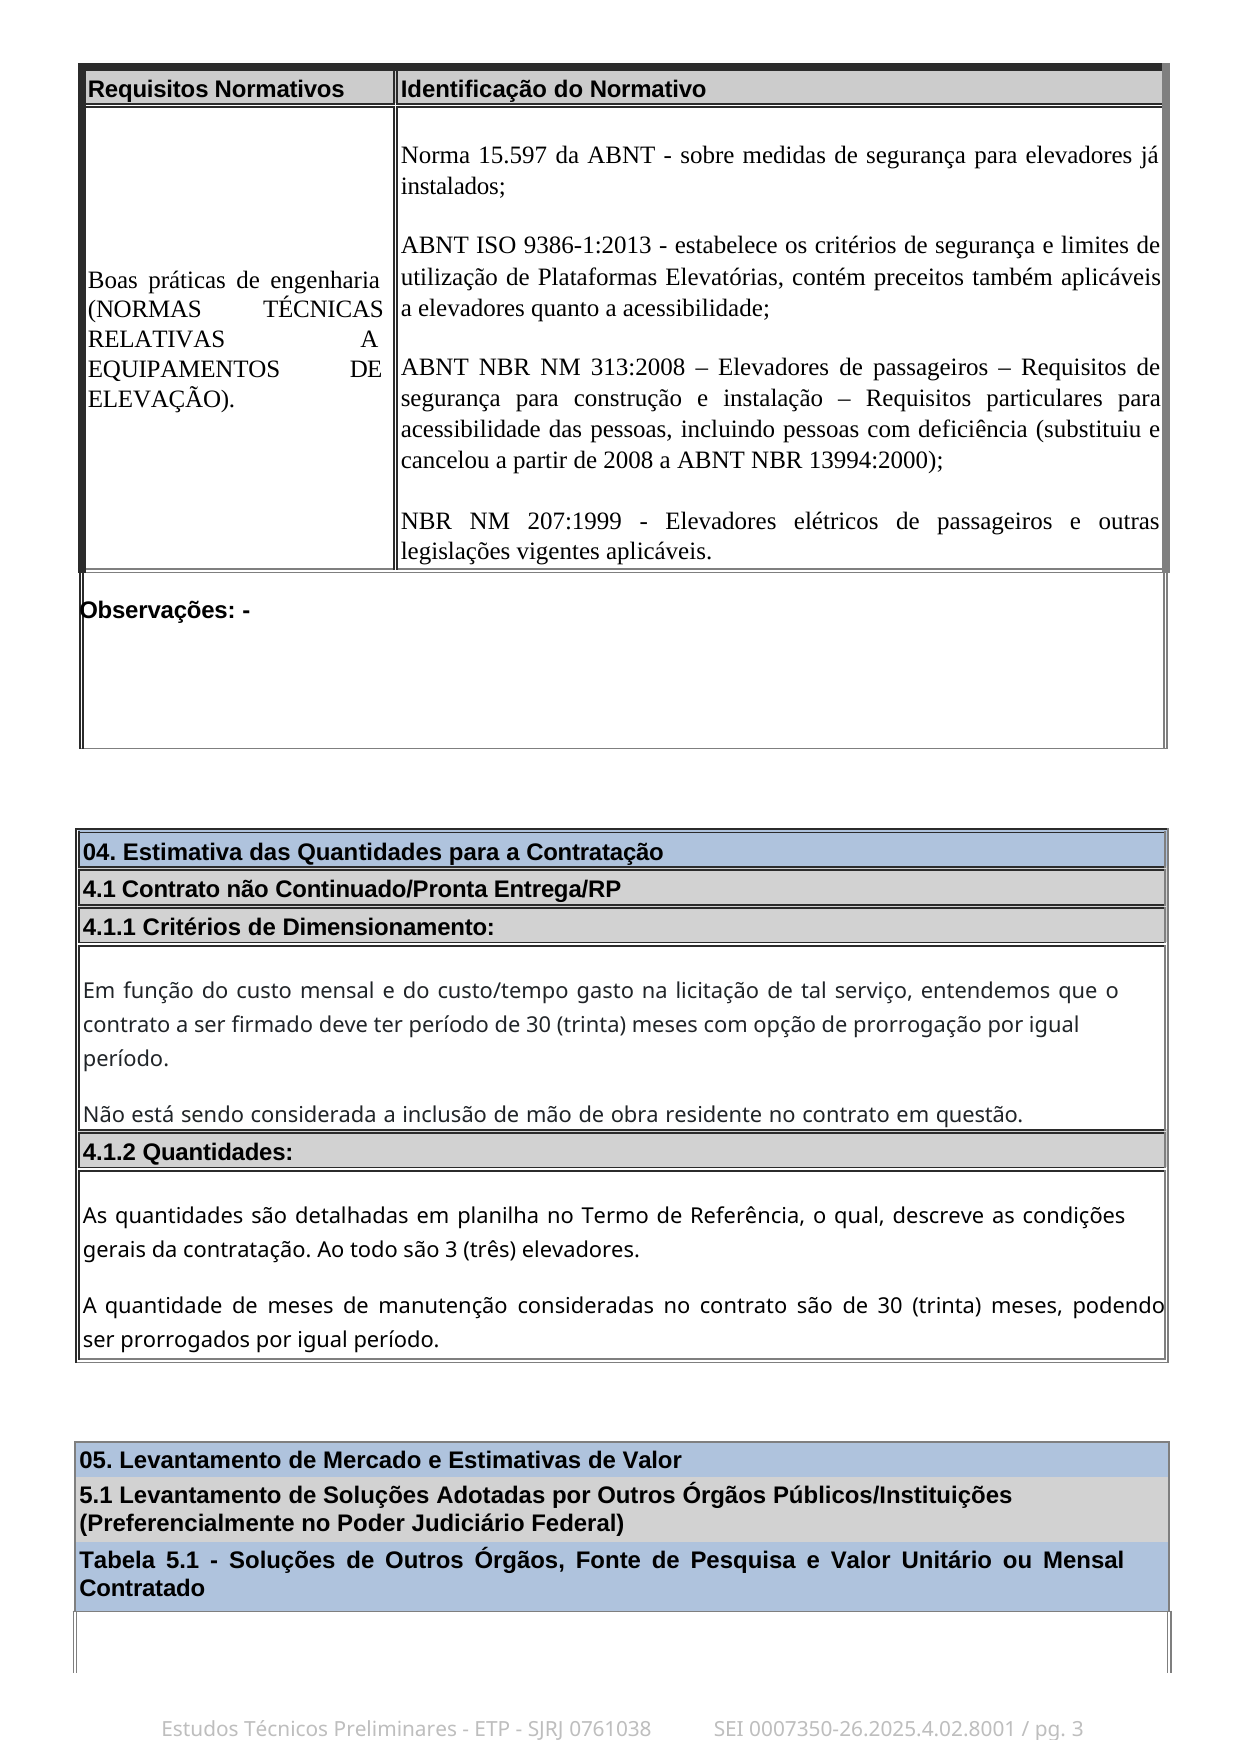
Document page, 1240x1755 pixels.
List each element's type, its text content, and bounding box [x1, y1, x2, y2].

table_cell [77, 1612, 1167, 1673]
table_cell Tabela 5.1 - Soluções de Outros Órgãos, Fonte de Pesquisa e Valor Unitário ou Mensal Contratado [76, 1542, 1168, 1611]
table_header Requisitos Normativos [86, 71, 393, 103]
table_cell 4.1.1 Critérios de Dimensionamento: [80, 909, 1164, 942]
table_cell As quantidades são detalhadas em planilha no Termo de Referência, o qual, descreve as condições gerais da contratação. Ao todo são 3 (três) elevadores. A quantidade de meses de manutenção consideradas no contrato são de 30 (trinta) meses, podendo ser prorrogados por igual período. [80, 1172, 1164, 1358]
table_cell 5.1 Levantamento de Soluções Adotadas por Outros Órgãos Públicos/Instituições (Preferencialmente no Poder Judiciário Federal) [76, 1477, 1168, 1542]
table_cell 4.1 Contrato não Continuado/Pronta Entrega/RP [80, 871, 1164, 904]
table_cell Em função do custo mensal e do custo/tempo gasto na licitação de tal serviço, entendemos que o contrato a ser firmado deve ter período de 30 (trinta) meses com opção de prorrogação por igual período. Não está sendo considerada a inclusão de mão de obra residente no contrato em questão. [80, 947, 1164, 1129]
table_cell Boas práticas de engenharia (NORMAS TÉCNICAS RELATIVAS A EQUIPAMENTOS DE ELEVAÇÃO). [86, 108, 393, 568]
table_cell Norma 15.597 da ABNT - sobre medidas de segurança para elevadores já instalados; ABNT ISO 9386-1:2013 - estabelece os critérios de segurança e limites de utilização de Plataformas Elevatórias, contém preceitos também aplicáveis a elevadores quanto a acessibilidade; ABNT NBR NM 313:2008 – Elevadores de passageiros – Requisitos de segurança para construção e instalação – Requisitos particulares para acessibilidade das pessoas, incluindo pessoas com deficiência (substituiu e cancelou a partir de 2008 a ABNT NBR 13994:2000); NBR NM 207:1999 - Elevadores elétricos de passageiros e outras legislações vigentes aplicáveis. [398, 108, 1162, 568]
table_header 05. Levantamento de Mercado e Estimativas de Valor [76, 1443, 1168, 1477]
table_header Identificação do Normativo [398, 71, 1162, 103]
table_cell 4.1.2 Quantidades: [80, 1134, 1164, 1167]
table_header 04. Estimativa das Quantidades para a Contratação [80, 833, 1164, 866]
table_cell Observações: - [84, 573, 1163, 748]
